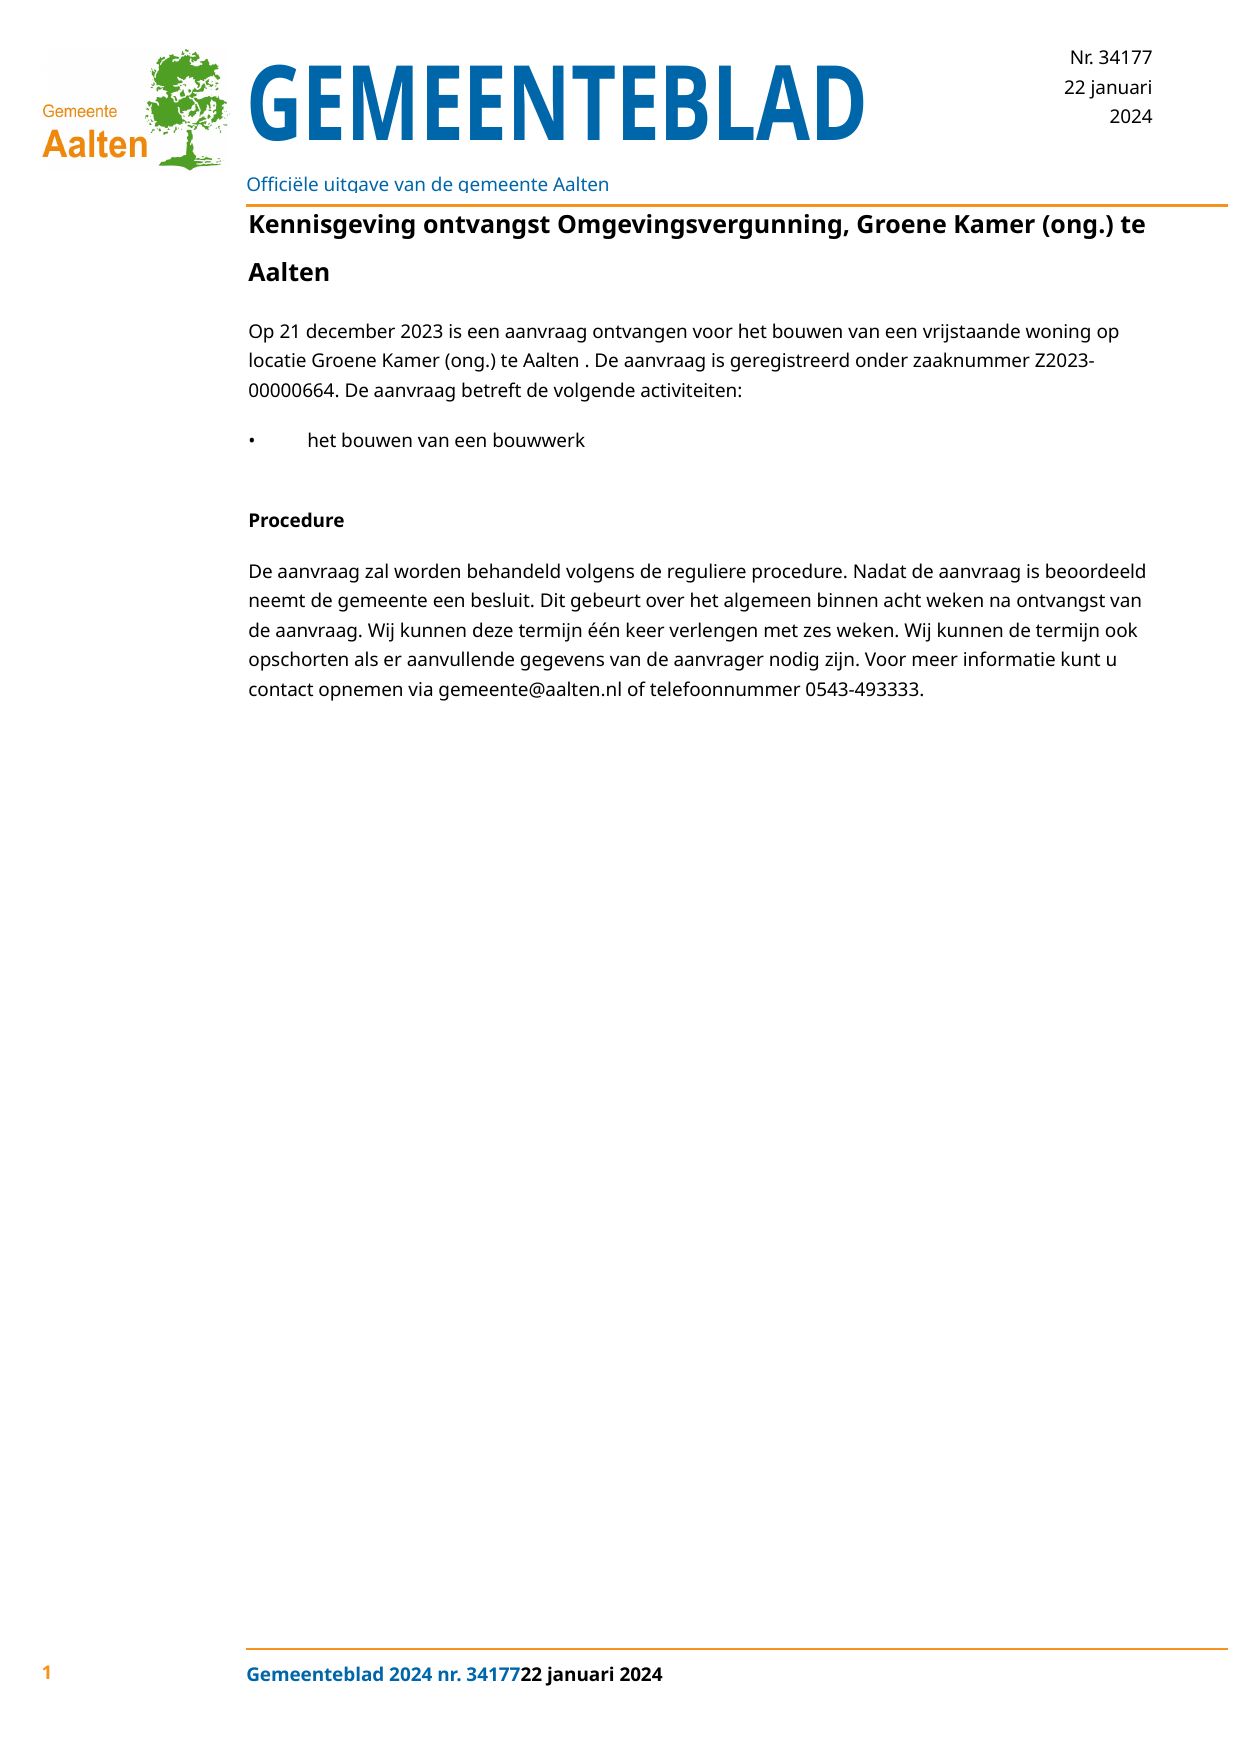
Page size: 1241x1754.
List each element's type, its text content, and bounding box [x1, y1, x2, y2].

text Kennisgeving ontvangst Omgevingsvergunning, Groene Kamer (ong.) te Aalten [248, 207, 1152, 288]
picture [41, 47, 231, 172]
text Op 21 december 2023 is een aanvraag ontvangen voor het bouwen van een vrijstaande woning op locatie Groene Kamer (ong.) te Aalten . De aanvraag is geregistreerd onder zaaknummer Z2023-00000664. De aanvraag betreft de volgende activiteiten: [248, 318, 1152, 403]
list het bouwen van een bouwwerk [248, 427, 1152, 453]
text De aanvraag zal worden behandeld volgens de reguliere procedure. Nadat de aanvraag is beoordeeld neemt de gemeente een besluit. Dit gebeurt over het algemeen binnen acht weken na ontvangst van de aanvraag. Wij kunnen deze termijn één keer verlengen met zes weken. Wij kunnen de termijn ook opschorten als er aanvullende gegevens van de aanvrager nodig zijn. Voor meer informatie kunt u contact opnemen via gemeente@aalten.nl of telefoonnummer 0543-493333. [248, 558, 1152, 702]
text Procedure [248, 507, 1152, 533]
